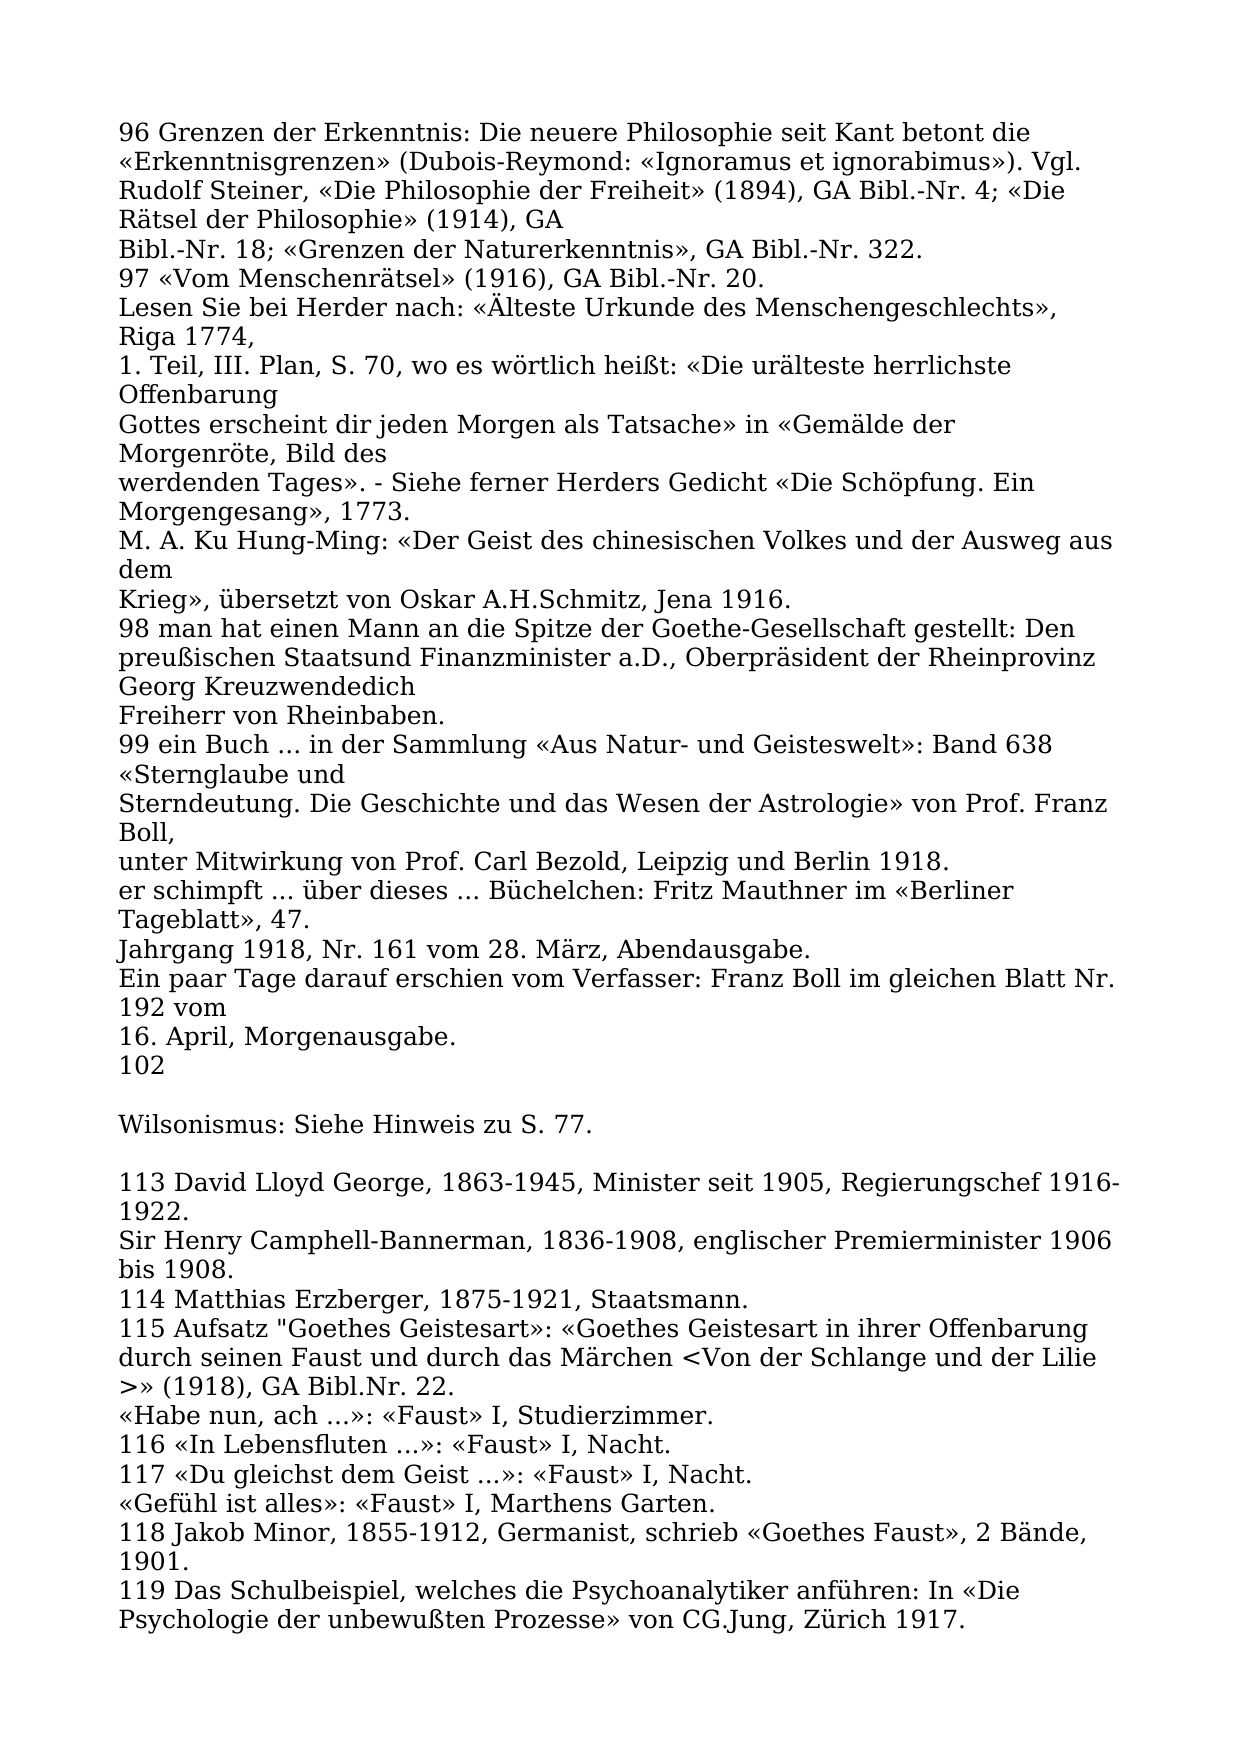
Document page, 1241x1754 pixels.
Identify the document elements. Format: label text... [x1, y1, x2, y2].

text er schimpft ... über dieses ... Büchelchen: Fritz Mauthner im «Berliner Tageblatt», 47. [118, 876, 1122, 935]
text 116 «In Lebensfluten ...»: «Faust» I, Nacht. [118, 1431, 1122, 1460]
text Lesen Sie bei Herder nach: «Älteste Urkunde des Menschengeschlechts», Riga 1774, [118, 293, 1122, 351]
text 115 Aufsatz "Goethes Geistesart»: «Goethes Geistesart in ihrer Offenbarung durch seinen Faust und durch das Märchen <Von der Schlange und der Lilie >» (1918), GA Bibl.Nr. 22. [118, 1314, 1122, 1401]
text 16. April, Morgenausgabe. [118, 1022, 1122, 1051]
text Jahrgang 1918, Nr. 161 vom 28. März, Abendausgabe. [118, 935, 1122, 964]
text Wilsonismus: Siehe Hinweis zu S. 77. [118, 1110, 1122, 1139]
text 96 Grenzen der Erkenntnis: Die neuere Philosophie seit Kant betont die «Erkenntnisgrenzen» (Dubois-Reymond: «Ignoramus et ignorabimus»). Vgl. Rudolf Steiner, «Die Philosophie der Freiheit» (1894), GA Bibl.-Nr. 4; «Die Rätsel der Philosophie» (1914), GA [118, 118, 1122, 235]
text Ein paar Tage darauf erschien vom Verfasser: Franz Boll im gleichen Blatt Nr. 192 vom [118, 964, 1122, 1022]
text Freiherr von Rheinbaben. [118, 701, 1122, 731]
text 102 [118, 1051, 1122, 1081]
text 1. Teil, III. Plan, S. 70, wo es wörtlich heißt: «Die urälteste herrlichste Offenbarung [118, 351, 1122, 410]
text M. A. Ku Hung-Ming: «Der Geist des chinesischen Volkes und der Ausweg aus dem [118, 526, 1122, 585]
text 119 Das Schulbeispiel, welches die Psychoanalytiker anführen: In «Die Psychologie der unbewußten Prozesse» von CG.Jung, Zürich 1917. [118, 1576, 1122, 1635]
text 117 «Du gleichst dem Geist ...»: «Faust» I, Nacht. [118, 1460, 1122, 1489]
text «Habe nun, ach ...»: «Faust» I, Studierzimmer. [118, 1401, 1122, 1431]
text 114 Matthias Erzberger, 1875-1921, Staatsmann. [118, 1285, 1122, 1314]
text 113 David Lloyd George, 1863-1945, Minister seit 1905, Regierungschef 1916-1922. [118, 1168, 1122, 1226]
text 99 ein Buch ... in der Sammlung «Aus Natur- und Geisteswelt»: Band 638 «Sternglaube und [118, 731, 1122, 789]
text Bibl.-Nr. 18; «Grenzen der Naturerkenntnis», GA Bibl.-Nr. 322. [118, 235, 1122, 264]
text unter Mitwirkung von Prof. Carl Bezold, Leipzig und Berlin 1918. [118, 847, 1122, 876]
text 97 «Vom Menschenrätsel» (1916), GA Bibl.-Nr. 20. [118, 264, 1122, 293]
text Sterndeutung. Die Geschichte und das Wesen der Astrologie» von Prof. Franz Boll, [118, 789, 1122, 847]
text «Gefühl ist alles»: «Faust» I, Marthens Garten. [118, 1489, 1122, 1518]
text werdenden Tages». - Siehe ferner Herders Gedicht «Die Schöpfung. Ein Morgengesang», 1773. [118, 468, 1122, 526]
text 118 Jakob Minor, 1855-1912, Germanist, schrieb «Goethes Faust», 2 Bände, 1901. [118, 1518, 1122, 1576]
text 98 man hat einen Mann an die Spitze der Goethe-Gesellschaft gestellt: Den preußischen Staatsund Finanzminister a.D., Oberpräsident der Rheinprovinz Georg Kreuzwendedich [118, 614, 1122, 701]
text Gottes erscheint dir jeden Morgen als Tatsache» in «Gemälde der Morgenröte, Bild des [118, 410, 1122, 468]
text Krieg», übersetzt von Oskar A.H.Schmitz, Jena 1916. [118, 585, 1122, 614]
text Sir Henry Camphell-Bannerman, 1836-1908, englischer Premierminister 1906 bis 1908. [118, 1226, 1122, 1285]
